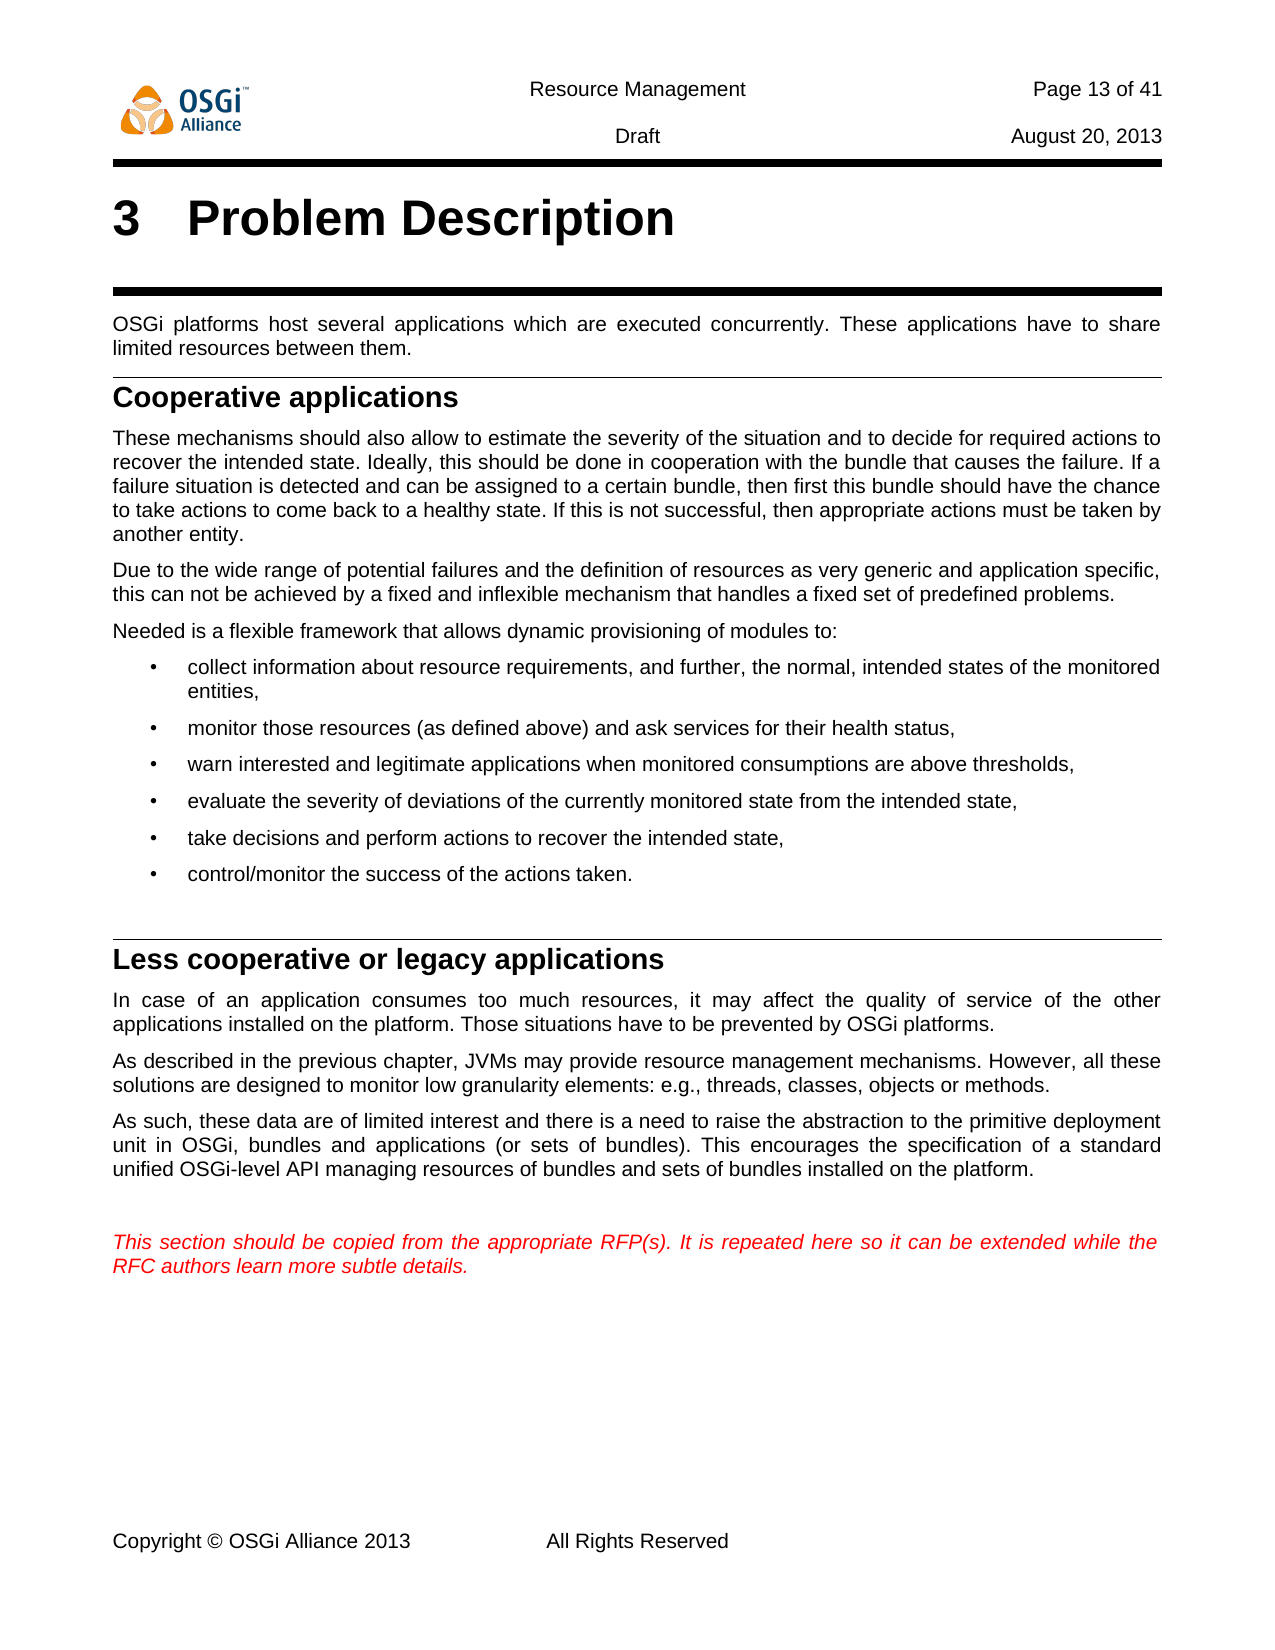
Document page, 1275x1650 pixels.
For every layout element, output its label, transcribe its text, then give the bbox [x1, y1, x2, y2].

list collect information about resource requirements, and further, the normal, intended states of the monitored entities, [150, 655, 1162, 703]
text As such, these data are of limited interest and there is a need to raise the abstraction to the primitive deployment unit in OSGi, bundles and applications (or sets of bundles). This encourages the specification of a standard unified OSGi-level API managing resources of bundles and sets of bundles installed on the platform. [112, 1109, 1162, 1181]
subtitle Less cooperative or legacy applications [112, 940, 1162, 976]
picture [113, 78, 257, 142]
text This section should be copied from the appropriate RFP(s). It is repeated here so it can be extended while the RFC authors learn more subtle details. [112, 1230, 1162, 1278]
list monitor those resources (as defined above) and ask services for their health status, [150, 716, 1162, 740]
text Due to the wide range of potential failures and the definition of resources as very generic and application specific, this can not be achieved by a fixed and inflexible mechanism that handles a fixed set of predefined problems. [112, 558, 1162, 606]
text As described in the previous chapter, JVMs may provide resource management mechanisms. However, all these solutions are designed to monitor low granularity elements: e.g., threads, classes, objects or methods. [112, 1049, 1162, 1097]
list warn interested and legitimate applications when monitored consumptions are above thresholds, [150, 752, 1162, 776]
subtitle Problem Description [112, 160, 1162, 296]
subtitle Cooperative applications [112, 378, 1162, 413]
text In case of an application consumes too much resources, it may affect the quality of service of the other applications installed on the platform. Those situations have to be prevented by OSGi platforms. [112, 988, 1162, 1036]
list evaluate the severity of deviations of the currently monitored state from the intended state, [150, 789, 1162, 813]
list control/monitor the success of the actions taken. [150, 862, 1162, 886]
text Needed is a flexible framework that allows dynamic provisioning of modules to: [112, 619, 1162, 643]
text These mechanisms should also allow to estimate the severity of the situation and to decide for required actions to recover the intended state. Ideally, this should be done in cooperation with the bundle that causes the failure. If a failure situation is detected and can be assigned to a certain bundle, then first this bundle should have the chance to take actions to come back to a healthy state. If this is not successful, then appropriate actions must be taken by another entity. [112, 426, 1162, 546]
text OSGi platforms host several applications which are executed concurrently. These applications have to share limited resources between them. [112, 312, 1162, 360]
list take decisions and perform actions to recover the intended state, [150, 825, 1162, 849]
